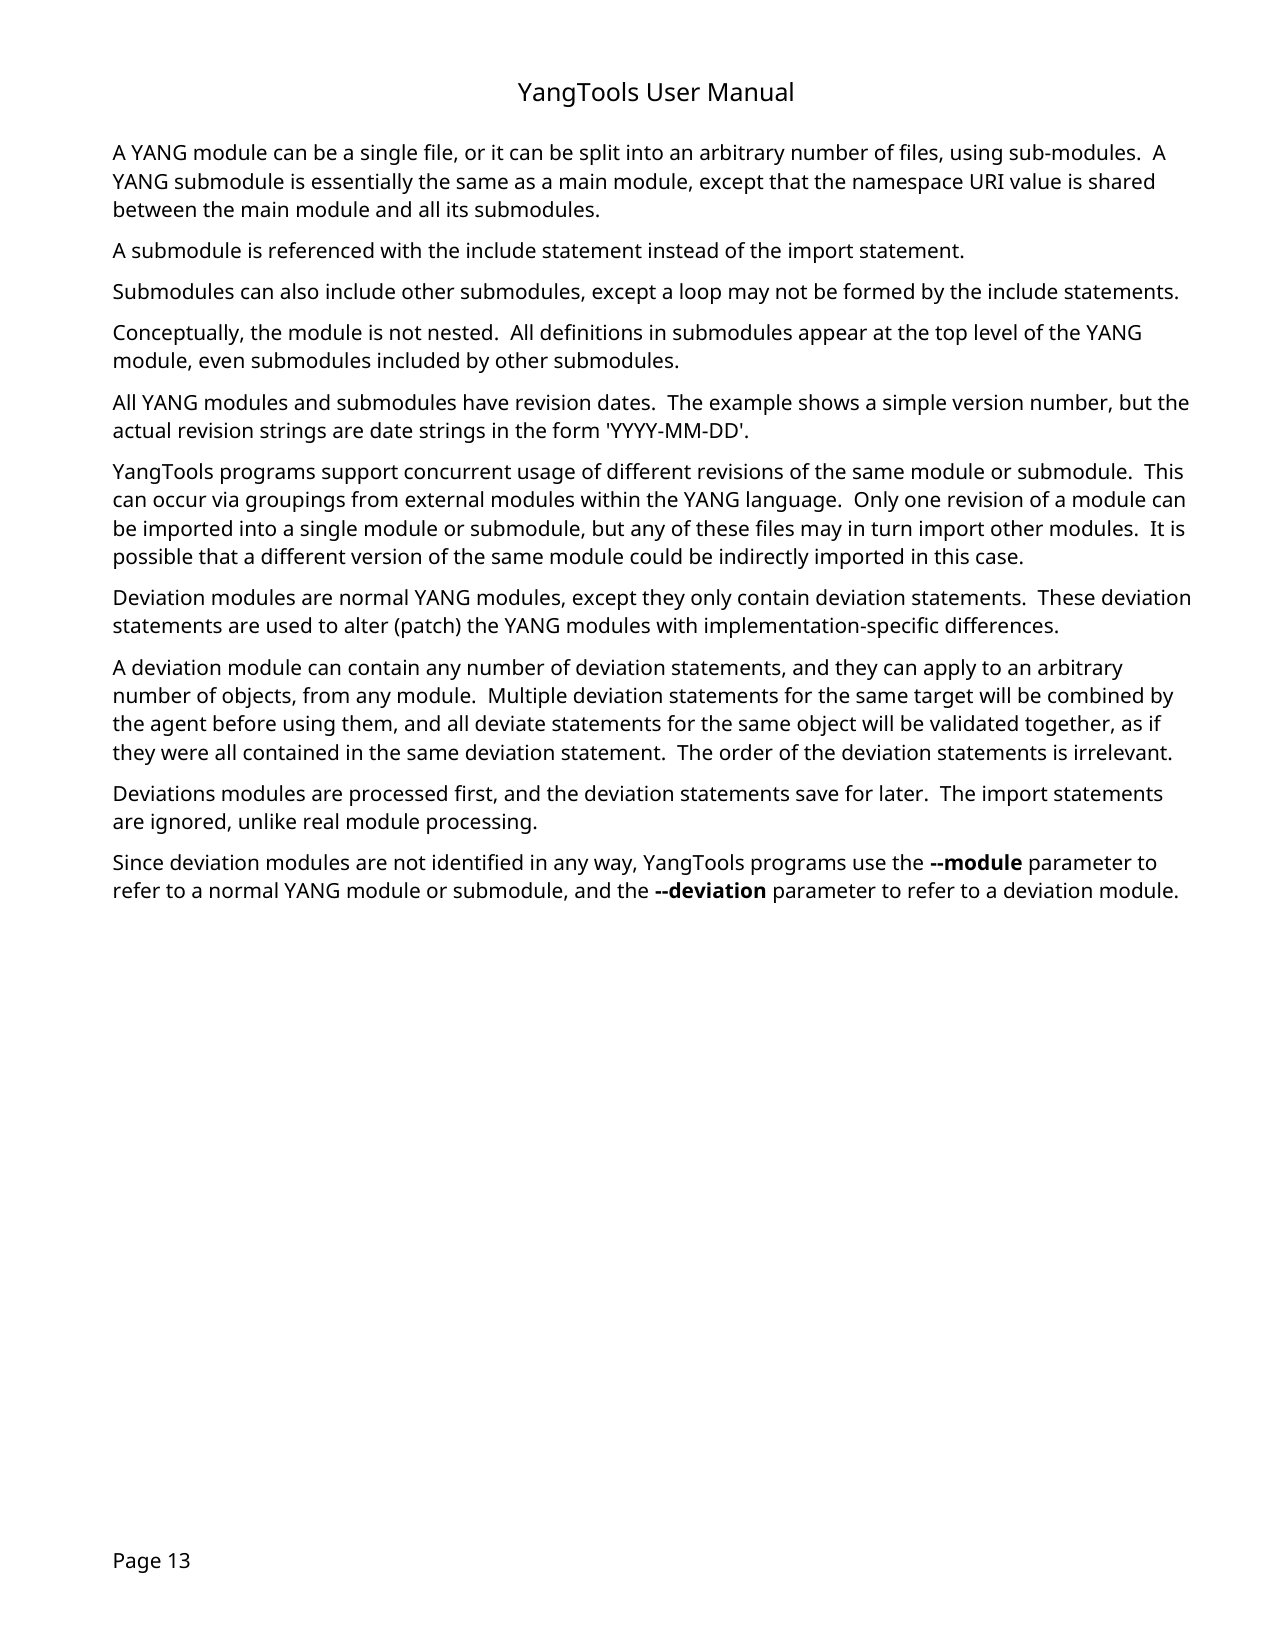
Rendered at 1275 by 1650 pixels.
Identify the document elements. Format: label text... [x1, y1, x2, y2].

text Deviations modules are processed first, and the deviation statements save for later. The import statements are ignored, unlike real module processing. [112, 779, 1200, 836]
text YangTools programs support concurrent usage of different revisions of the same module or submodule. This can occur via groupings from external modules within the YANG language. Only one revision of a module can be imported into a single module or submodule, but any of these files may in turn import other modules. It is possible that a different version of the same module could be indirectly imported in this case. [112, 457, 1200, 571]
text A YANG module can be a single file, or it can be split into an arbitrary number of files, using sub-modules. A YANG submodule is essentially the same as a main module, except that the namespace URI value is shared between the main module and all its submodules. [112, 138, 1200, 224]
text Deviation modules are normal YANG modules, except they only contain deviation statements. These deviation statements are used to alter (patch) the YANG modules with implementation-specific differences. [112, 583, 1200, 640]
text A deviation module can contain any number of deviation statements, and they can apply to an arbitrary number of objects, from any module. Multiple deviation statements for the same target will be combined by the agent before using them, and all deviate statements for the same object will be validated together, as if they were all contained in the same deviation statement. The order of the deviation statements is irrelevant. [112, 653, 1200, 766]
text Since deviation modules are not identified in any way, YangTools programs use the --module parameter to refer to a normal YANG module or submodule, and the --deviation parameter to refer to a deviation module. [112, 848, 1200, 905]
text All YANG modules and submodules have revision dates. The example shows a simple version number, but the actual revision strings are date strings in the form 'YYYY-MM-DD'. [112, 388, 1200, 444]
text A submodule is referenced with the include statement instead of the import statement. [112, 236, 1200, 265]
text Submodules can also include other submodules, except a loop may not be formed by the include statements. [112, 277, 1200, 306]
text Conceptually, the module is not nested. All definitions in submodules appear at the top level of the YANG module, even submodules included by other submodules. [112, 318, 1200, 375]
